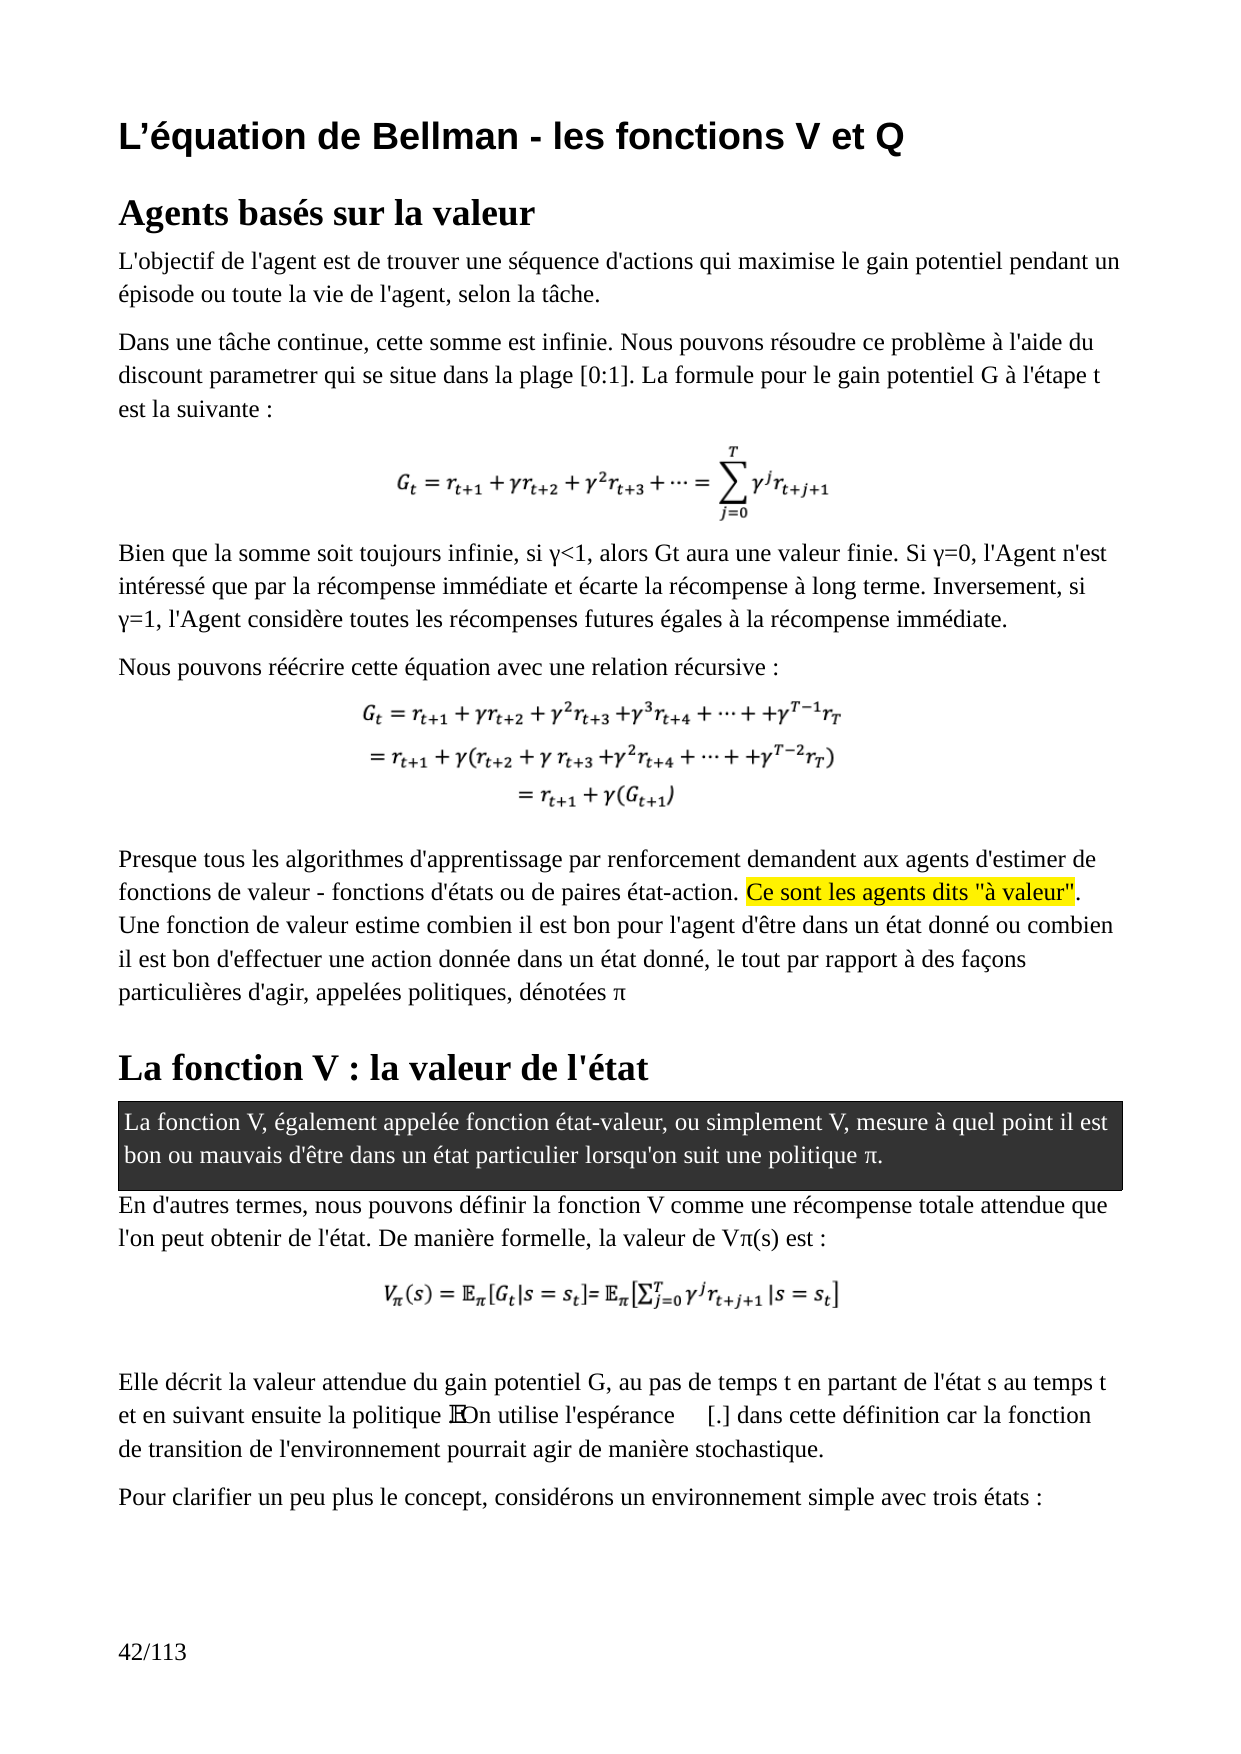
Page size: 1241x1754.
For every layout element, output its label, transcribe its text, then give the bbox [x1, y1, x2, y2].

text Dans une tâche continue, cette somme est infinie. Nous pouvons résoudre ce problème à l'aide du discount parametrer qui se situe dans la plage [0:1]. La formule pour le gain potentiel G à l'étape t est la suivante : [118, 327, 1122, 423]
table_header La fonction V, également appelée fonction état-valeur, ou simplement V, mesure à quel point il est bon ou mauvais d'être dans un état particulier lorsqu'on suit une politique π. [119, 1102, 1122, 1190]
text En d'autres termes, nous pouvons définir la fonction V comme une récompense totale attendue que l'on peut obtenir de l'état. De manière formelle, la valeur de Vπ(s) est : [118, 1191, 1122, 1252]
picture [339, 441, 901, 527]
picture [347, 700, 893, 815]
text Bien que la somme soit toujours infinie, si γ<1, alors Gt aura une valeur finie. Si γ=0, l'Agent n'est intéressé que par la récompense immédiate et écarte la récompense à long terme. Inversement, si γ=1, l'Agent considère toutes les récompenses futures égales à la récompense immédiate. [118, 537, 1122, 633]
text Pour clarifier un peu plus le concept, considérons un environnement simple avec trois états : [118, 1482, 1122, 1511]
text Presque tous les algorithmes d'apprentissage par renforcement demandent aux agents d'estimer de fonctions de valeur - fonctions d'états ou de paires état-action. Ce sont les agents dits "à valeur". Une fonction de valeur estime combien il est bon pour l'agent d'être dans un état donné ou combien il est bon d'effectuer une action donnée dans un état donné, le tout par rapport à des façons particulières d'agir, appelées politiques, dénotées π [118, 844, 1122, 1006]
subtitle La fonction V : la valeur de l'état [118, 1046, 1122, 1089]
text Elle décrit la valeur attendue du gain potentiel G, au pas de temps t en partant de l'état s au temps t et en suivant ensuite la politique 𝜋. On utilise l'espérance 𝔼 [.] dans cette définition car la fonction de transition de l'environnement pourrait agir de manière stochastique. [118, 1367, 1122, 1463]
subtitle Agents basés sur la valeur [118, 190, 1122, 233]
text L'objectif de l'agent est de trouver une séquence d'actions qui maximise le gain potentiel pendant un épisode ou toute la vie de l'agent, selon la tâche. [118, 246, 1122, 308]
text Nous pouvons réécrire cette équation avec une relation récursive : [118, 652, 1122, 681]
picture [363, 1271, 877, 1330]
subtitle L’équation de Bellman - les fonctions V et Q [118, 113, 1122, 157]
